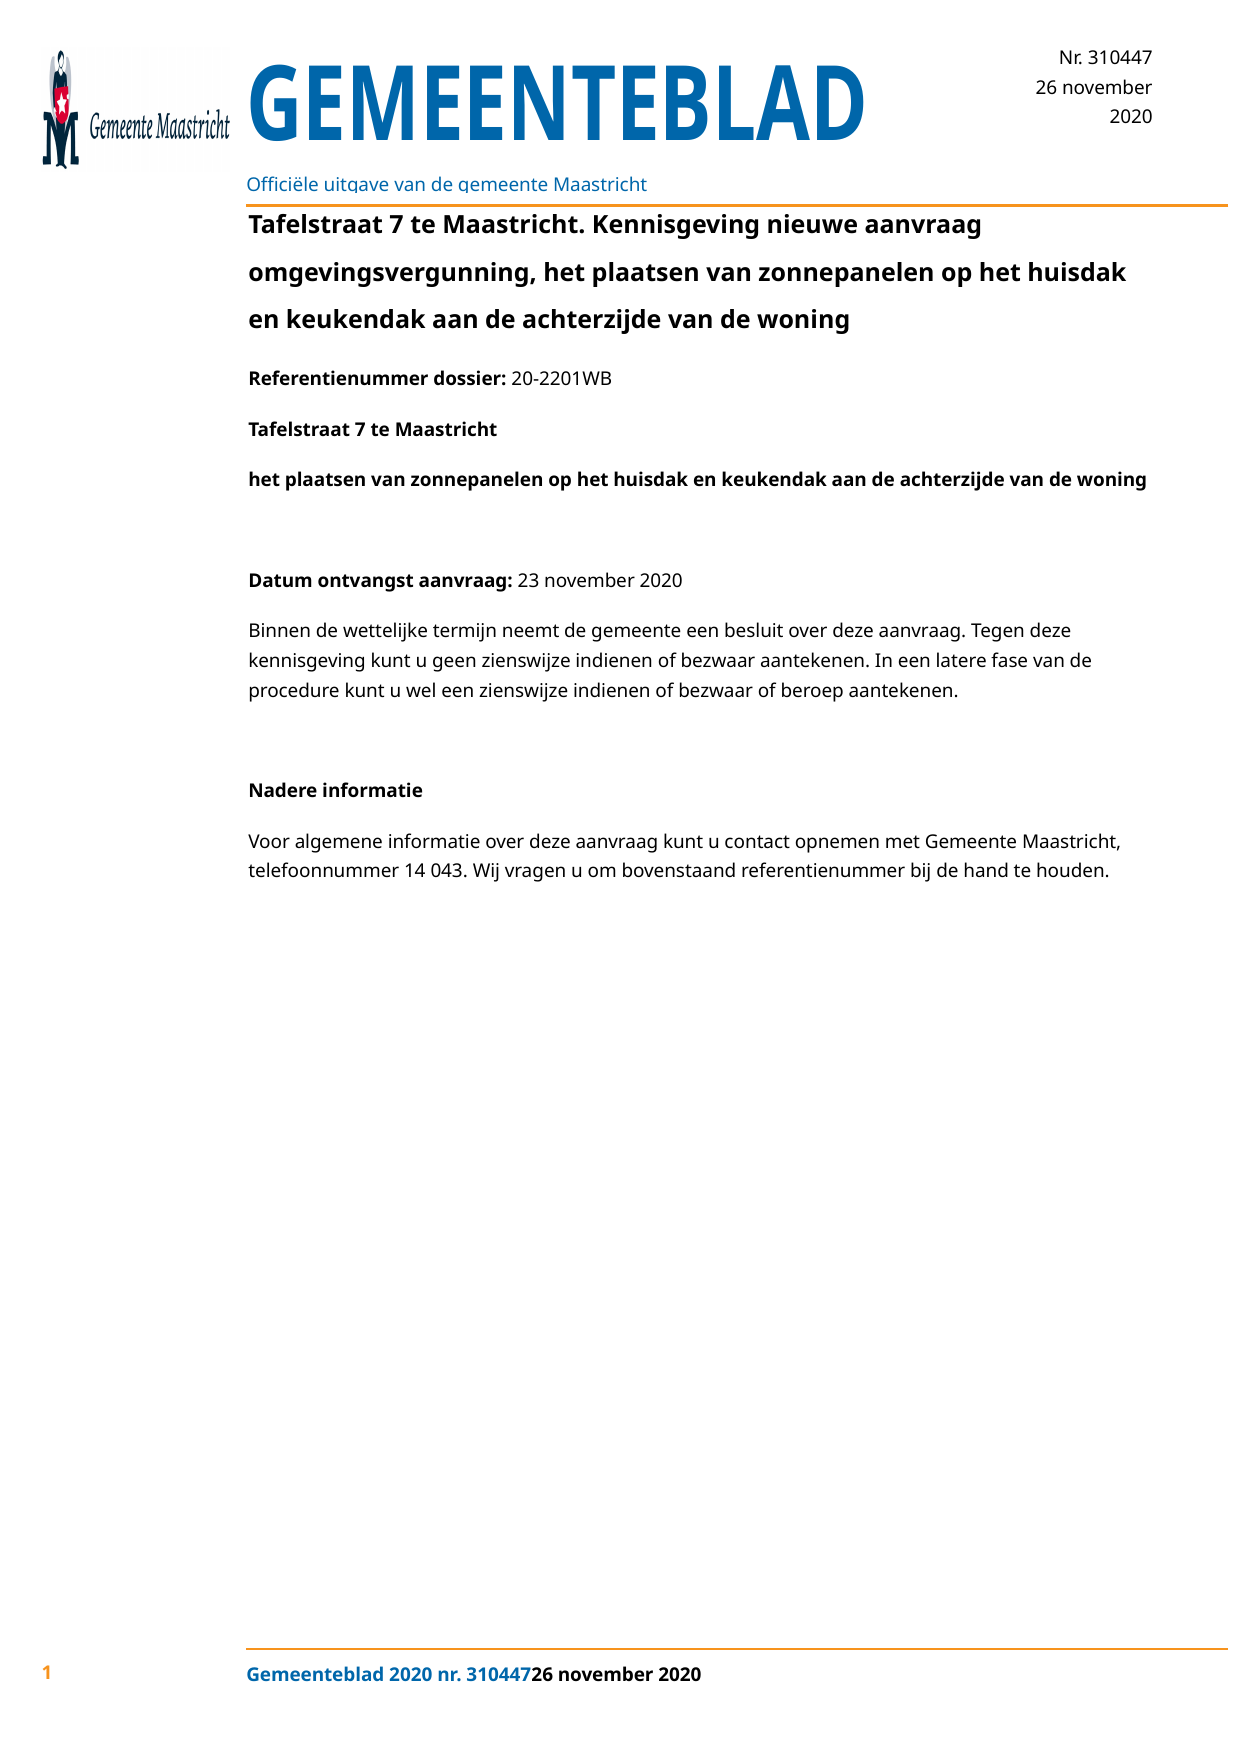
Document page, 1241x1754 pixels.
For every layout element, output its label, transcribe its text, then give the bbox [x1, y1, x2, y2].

text Datum ontvangst aanvraag: 23 november 2020 [248, 567, 1152, 593]
text Nadere informatie [248, 778, 1152, 803]
text het plaatsen van zonnepanelen op het huisdak en keukendak aan de achterzijde van de woning [248, 466, 1152, 492]
picture [41, 47, 231, 172]
text Binnen de wettelijke termijn neemt de gemeente een besluit over deze aanvraag. Tegen deze kennisgeving kunt u geen zienswijze indienen of bezwaar aantekenen. In een latere fase van de procedure kunt u wel een zienswijze indienen of bezwaar of beroep aantekenen. [248, 618, 1152, 702]
text Referentienummer dossier: 20-2201WB [248, 366, 1152, 391]
text Voor algemene informatie over deze aanvraag kunt u contact opnemen met Gemeente Maastricht, telefoonnummer 14 043. Wij vragen u om bovenstaand referentienummer bij de hand te houden. [248, 828, 1152, 883]
text Tafelstraat 7 te Maastricht [248, 416, 1152, 442]
text Tafelstraat 7 te Maastricht. Kennisgeving nieuwe aanvraag omgevingsvergunning, het plaatsen van zonnepanelen op het huisdak en keukendak aan de achterzijde van de woning [248, 207, 1152, 336]
